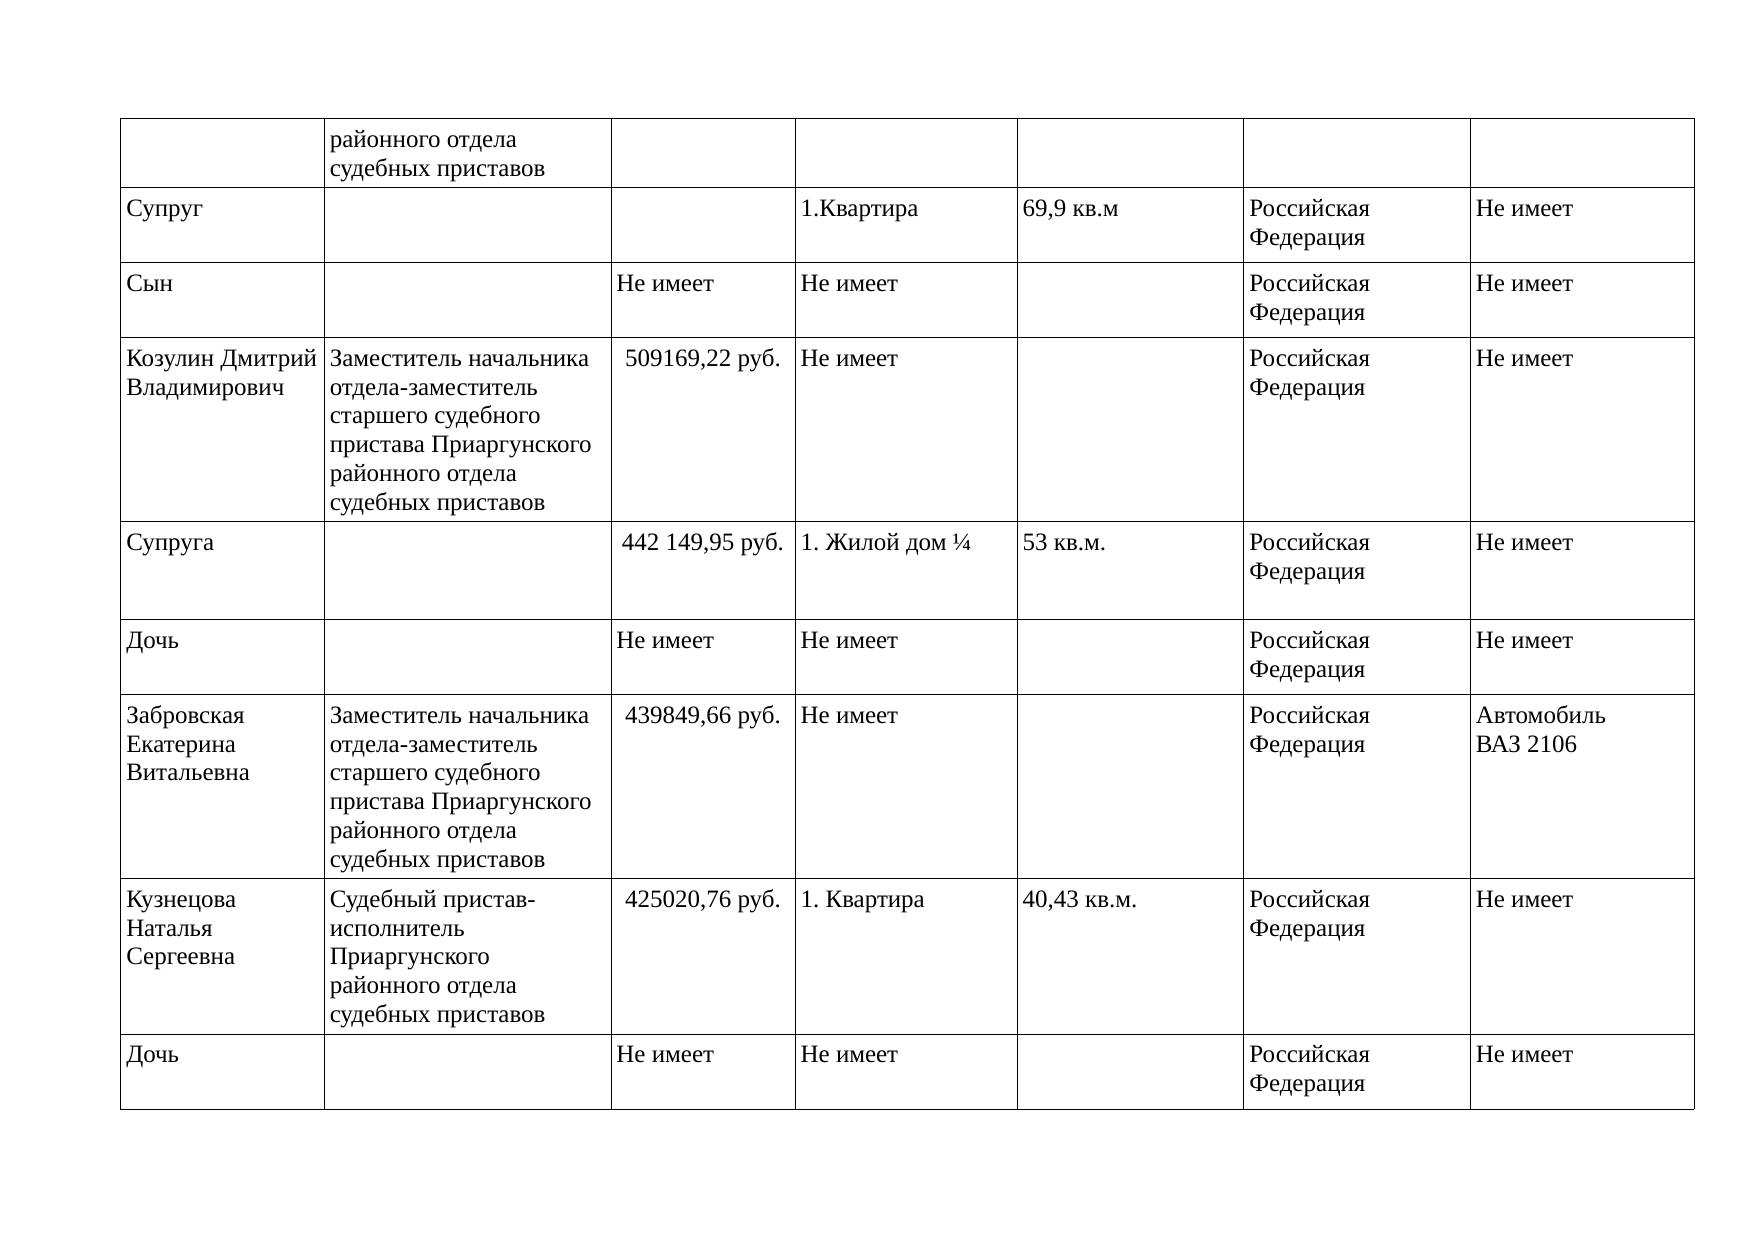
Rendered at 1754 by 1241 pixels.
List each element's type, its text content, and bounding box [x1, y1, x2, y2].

table_cell 40,43 кв.м. [1018, 879, 1243, 1033]
table_cell Супруг [121, 188, 324, 262]
table_cell 442 149,95 руб. [612, 522, 795, 619]
table_cell Не имеет [1471, 522, 1694, 619]
table_cell [325, 522, 611, 619]
table_cell [1018, 1035, 1243, 1108]
table_cell районного отдела судебных приставов [325, 119, 611, 187]
table_cell Не имеет [796, 263, 1017, 337]
table_cell [325, 263, 611, 337]
table_cell [1018, 119, 1243, 187]
table_cell Российская Федерация [1244, 338, 1470, 521]
table_cell Супруга [121, 522, 324, 619]
table_cell Российская Федерация [1244, 620, 1470, 694]
table_cell [1018, 338, 1243, 521]
table_cell Кузнецова Наталья Сергеевна [121, 879, 324, 1033]
table_cell Заместитель начальника отдела-заместитель старшего судебного пристава Приаргунского районного отдела судебных приставов [325, 695, 611, 878]
table_cell Не имеет [1471, 1035, 1694, 1108]
table_cell Не имеет [796, 338, 1017, 521]
table_cell Не имеет [1471, 879, 1694, 1033]
table_cell Российская Федерация [1244, 188, 1470, 262]
table_cell 69,9 кв.м [1018, 188, 1243, 262]
table_cell [1018, 263, 1243, 337]
table_cell 425020,76 руб. [612, 879, 795, 1033]
table_cell Козулин Дмитрий Владимирович [121, 338, 324, 521]
table_cell Автомобиль ВАЗ 2106 [1471, 695, 1694, 878]
table_cell Судебный пристав-исполнитель Приаргунского районного отдела судебных приставов [325, 879, 611, 1033]
table_cell Не имеет [1471, 620, 1694, 694]
table_cell Не имеет [612, 1035, 795, 1108]
table_cell Российская Федерация [1244, 879, 1470, 1033]
table_cell [612, 188, 795, 262]
table_cell Не имеет [1471, 188, 1694, 262]
table_cell [1471, 119, 1694, 187]
table_cell 1. Квартира [796, 879, 1017, 1033]
table_cell Не имеет [1471, 263, 1694, 337]
table_cell Не имеет [796, 695, 1017, 878]
table_cell [796, 119, 1017, 187]
table_cell 1.Квартира [796, 188, 1017, 262]
table_cell Российская Федерация [1244, 1035, 1470, 1108]
table_cell 1. Жилой дом ¼ [796, 522, 1017, 619]
table_cell Не имеет [612, 263, 795, 337]
table_cell Не имеет [1471, 338, 1694, 521]
table_cell [325, 1035, 611, 1108]
table_cell Заместитель начальника отдела-заместитель старшего судебного пристава Приаргунского районного отдела судебных приставов [325, 338, 611, 521]
table_cell [325, 188, 611, 262]
table_cell Забровская Екатерина Витальевна [121, 695, 324, 878]
table_cell 439849,66 руб. [612, 695, 795, 878]
table_cell Не имеет [796, 1035, 1017, 1108]
table_cell [1018, 695, 1243, 878]
table_cell [325, 620, 611, 694]
table_cell [612, 119, 795, 187]
table_cell [121, 119, 324, 187]
table_cell [1244, 119, 1470, 187]
table_cell Сын [121, 263, 324, 337]
table_cell Российская Федерация [1244, 522, 1470, 619]
table_cell [1018, 620, 1243, 694]
table_cell Не имеет [796, 620, 1017, 694]
table_cell Дочь [121, 620, 324, 694]
table_cell 53 кв.м. [1018, 522, 1243, 619]
table_cell Российская Федерация [1244, 263, 1470, 337]
table_cell Российская Федерация [1244, 695, 1470, 878]
table_cell 509169,22 руб. [612, 338, 795, 521]
table_cell Дочь [121, 1035, 324, 1108]
table_cell Не имеет [612, 620, 795, 694]
